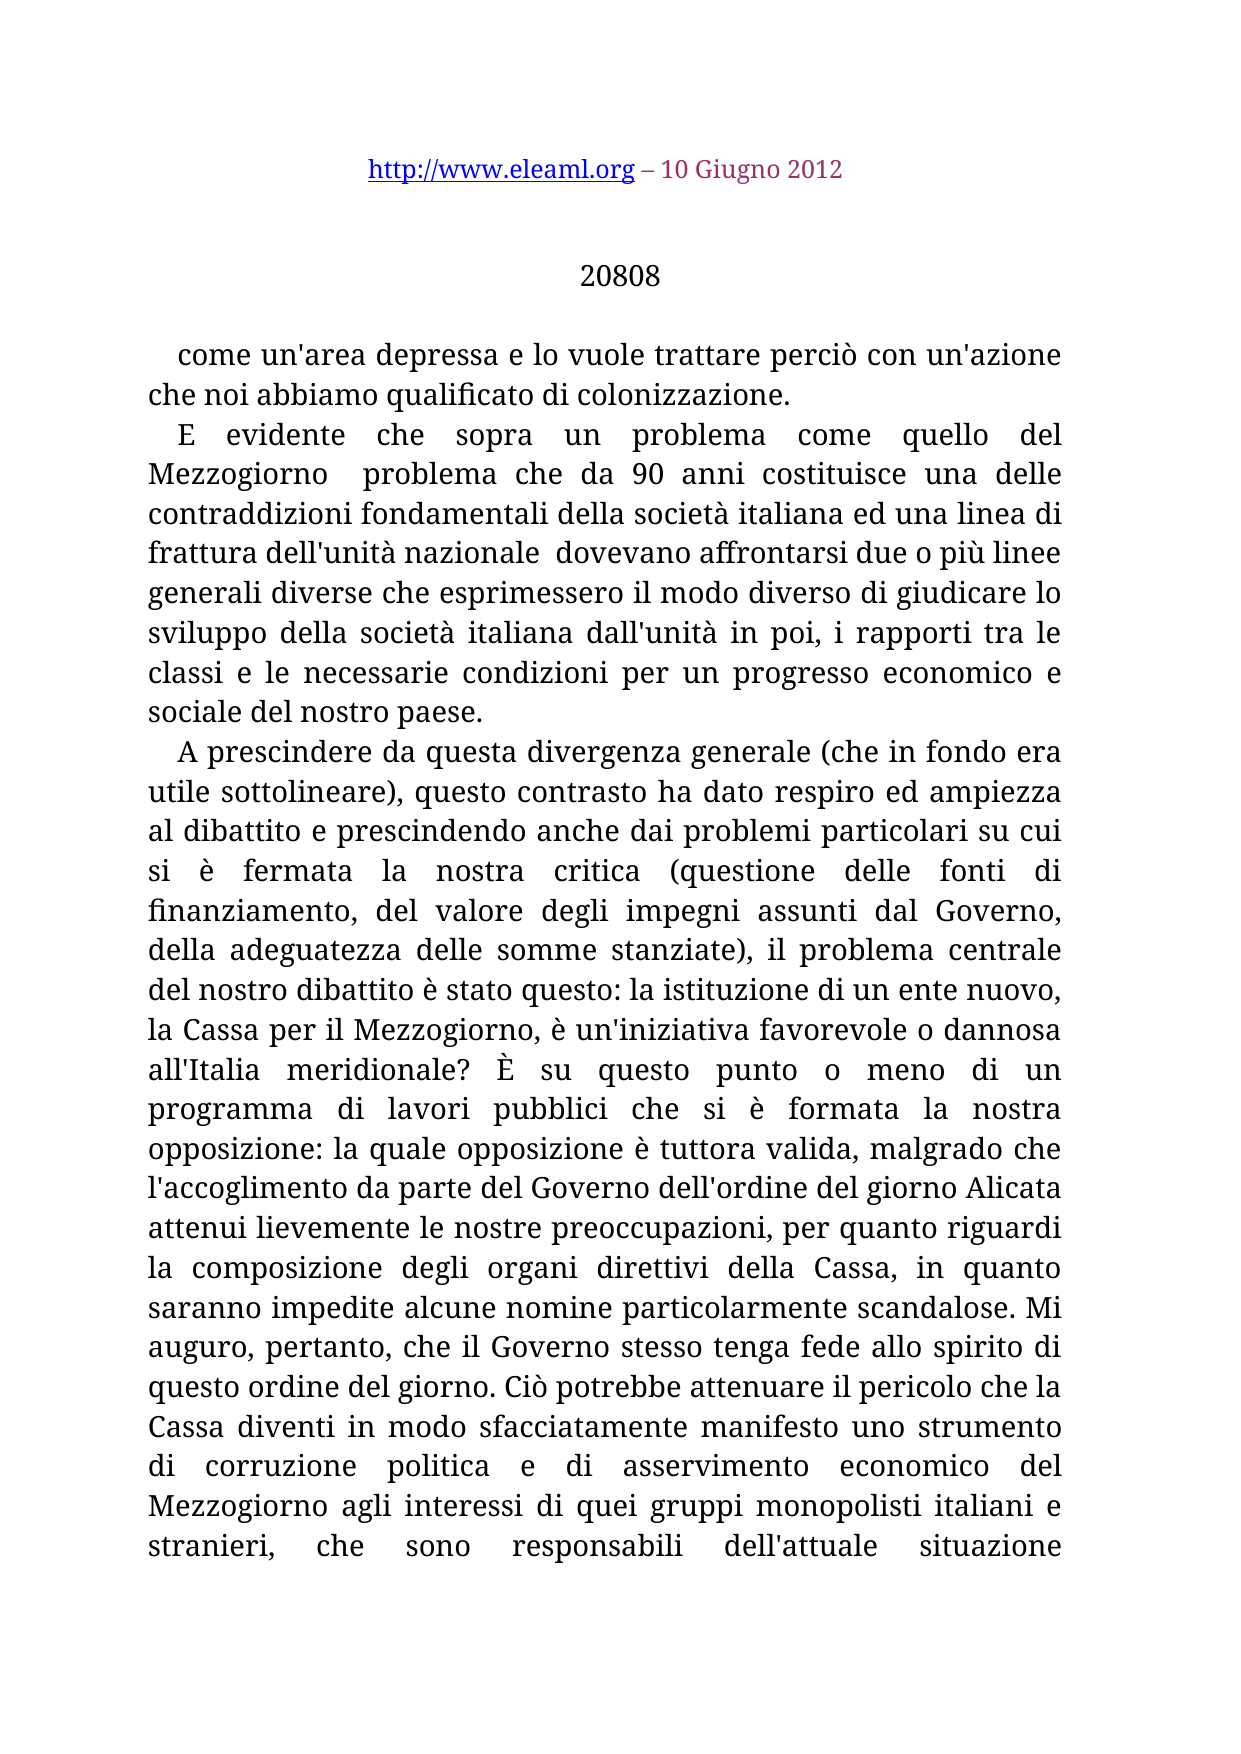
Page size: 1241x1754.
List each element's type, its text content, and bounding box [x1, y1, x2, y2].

text come un'area depressa e lo vuole trattare perciò con un'azione che noi abbiamo qualificato di colonizzazione. [148, 334, 1063, 414]
text E evidente che sopra un problema come quello del Mezzogiorno problema che da 90 anni costituisce una delle contraddizioni fondamentali della società italiana ed una linea di frattura dell'unità nazionale dovevano affrontarsi due o più linee generali diverse che esprimessero il modo diverso di giudicare lo sviluppo della società italiana dall'unità in poi, i rapporti tra le classi e le necessarie condizioni per un progresso economico e sociale del nostro paese. [148, 414, 1063, 731]
text 20808 [148, 255, 1063, 295]
text A prescindere da questa divergenza generale (che in fondo era utile sottolineare), questo contrasto ha dato respiro ed ampiezza al dibattito e prescindendo anche dai problemi particolari su cui si è fermata la nostra critica (questione delle fonti di finanziamento, del valore degli impegni assunti dal Governo, della adeguatezza delle somme stanziate), il problema centrale del nostro dibattito è stato questo: la istituzione di un ente nuovo, la Cassa per il Mezzogiorno, è un'iniziativa favorevole o dannosa all'Italia meridionale? È su questo punto o meno di un programma di lavori pubblici che si è formata la nostra opposizione: la quale opposizione è tuttora valida, malgrado che l'accoglimento da parte del Governo dell'ordine del giorno Alicata attenui lievemente le nostre preoccupazioni, per quanto riguardi la composizione degli organi direttivi della Cassa, in quanto saranno impedite alcune nomine particolarmente scandalose. Mi auguro, pertanto, che il Governo stesso tenga fede allo spirito di questo ordine del giorno. Ciò potrebbe attenuare il pericolo che la Cassa diventi in modo sfacciatamente manifesto uno strumento di corruzione politica e di asservimento economico del Mezzogiorno agli interessi di quei gruppi monopolisti italiani e stranieri, che sono responsabili dell'attuale situazione [148, 731, 1063, 1565]
